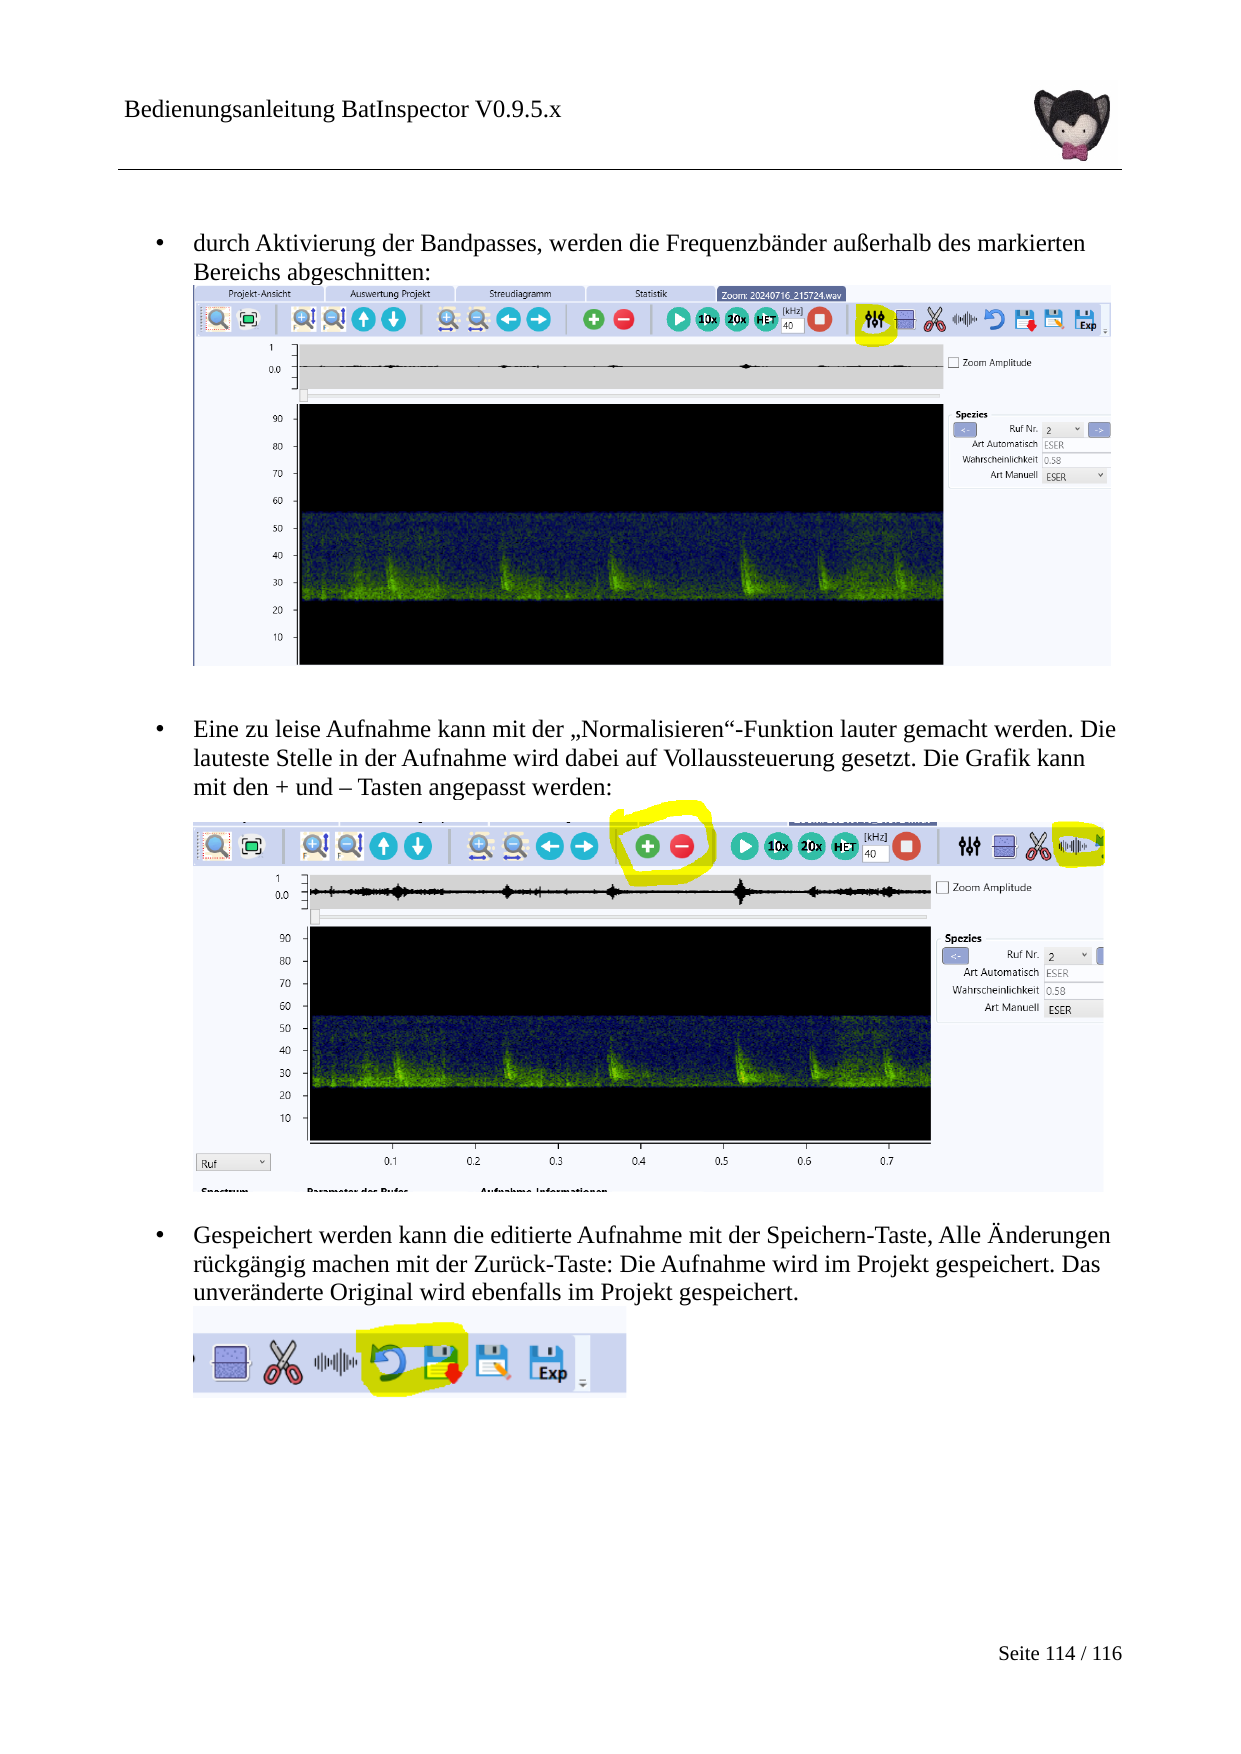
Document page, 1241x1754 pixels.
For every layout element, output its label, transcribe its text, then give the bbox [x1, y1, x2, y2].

picture [193, 285, 1111, 666]
list durch Aktivierung der Bandpasses, werden die Frequenzbänder außerhalb des markierten Bereichs abgeschnitten: [156, 228, 1122, 714]
list Eine zu leise Aufnahme kann mit der „Normalisieren“-Funktion lauter gemacht werden. Die lauteste Stelle in der Aufnahme wird dabei auf Vollaussteuerung gesetzt. Die Grafik kann mit den + und – Tasten angepasst werden: [156, 714, 1122, 1220]
picture [193, 800, 1105, 1192]
picture [193, 1306, 627, 1398]
picture [1030, 80, 1119, 169]
list Gespeichert werden kann die editierte Aufnahme mit der Speichern-Taste, Alle Änderungen rückgängig machen mit der Zurück-Taste: Die Aufnahme wird im Projekt gespeichert. Das unveränderte Original wird ebenfalls im Projekt gespeichert. [156, 1220, 1122, 1427]
